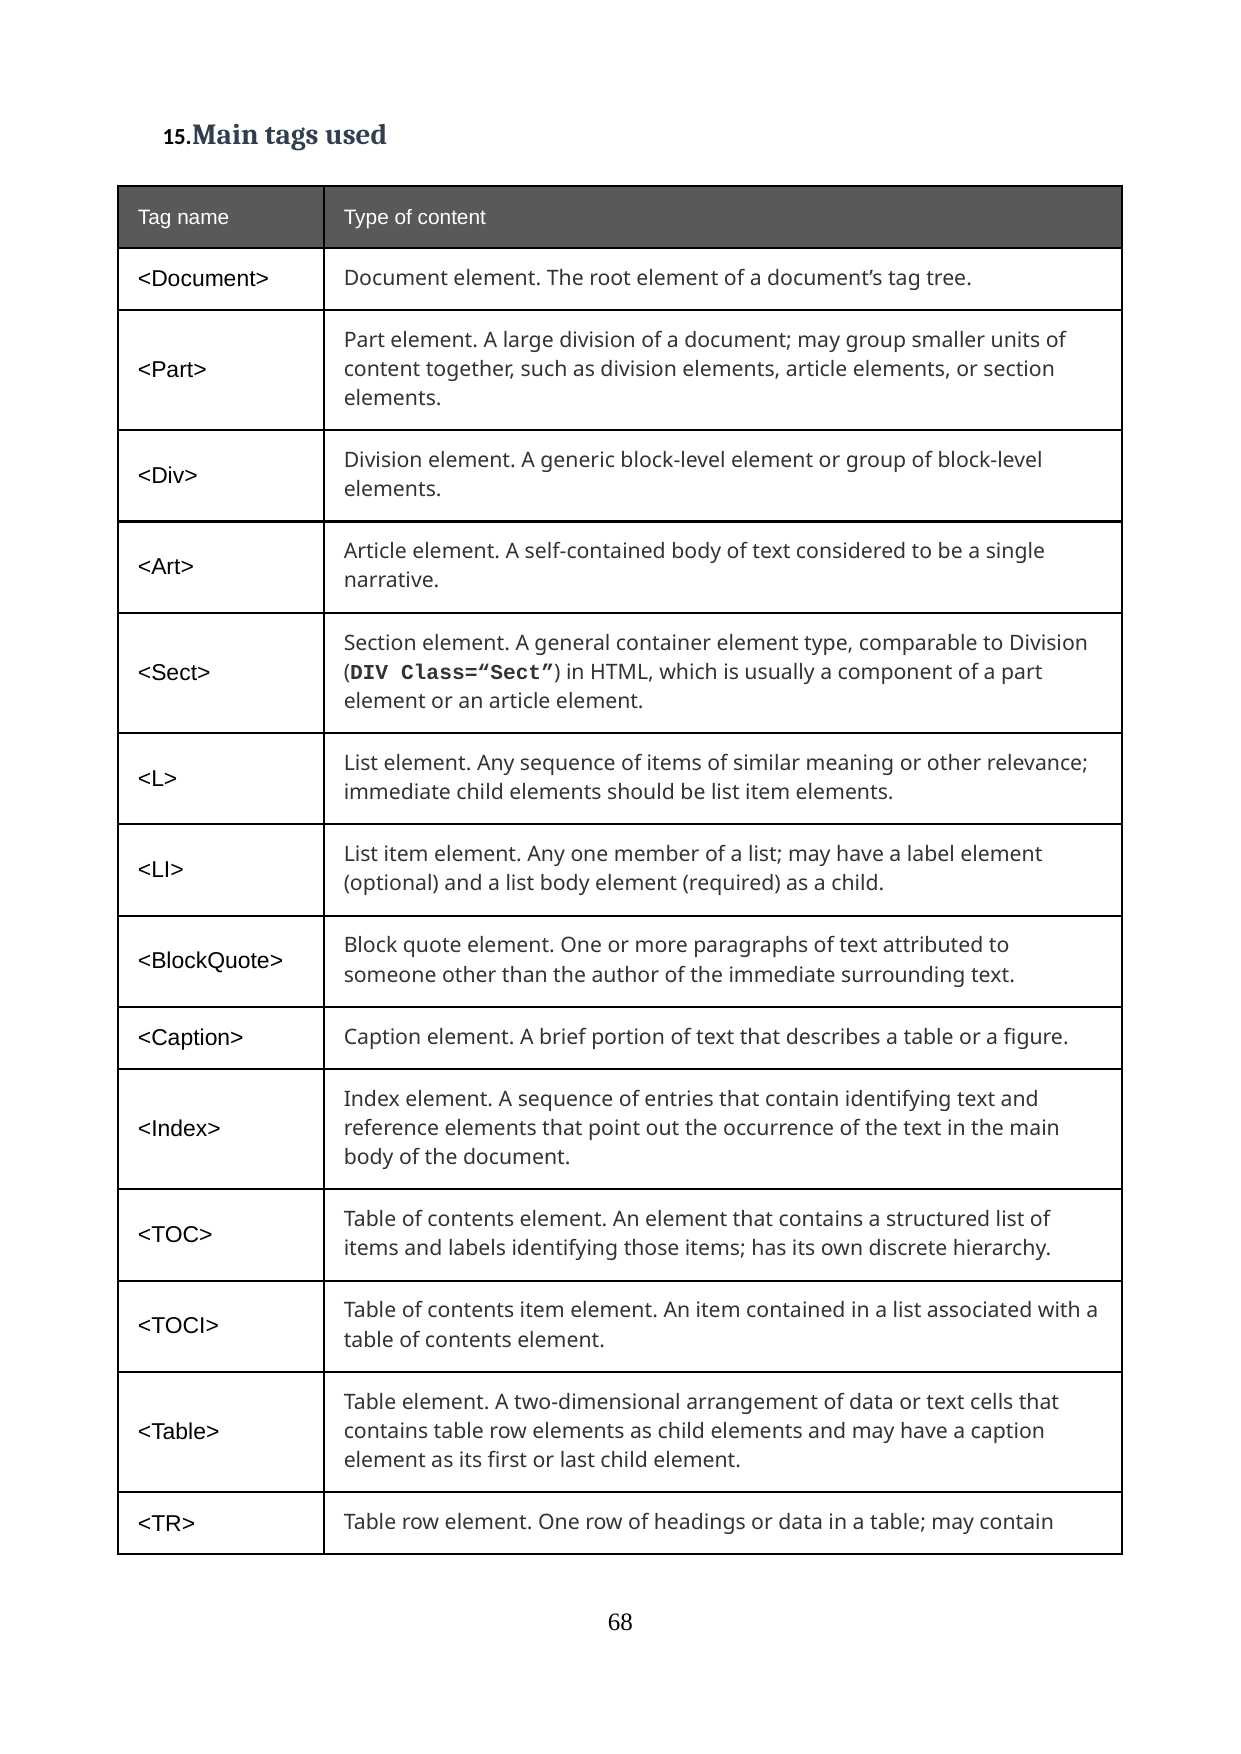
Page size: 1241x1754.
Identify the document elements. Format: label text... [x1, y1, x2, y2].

table_cell Document element. The root element of a document’s tag tree. [325, 249, 1121, 309]
table_cell <L> [119, 734, 323, 823]
table_cell Part element. A large division of a document; may group smaller units of content together, such as division elements, article elements, or section elements. [325, 311, 1121, 429]
table_cell Table of contents element. An element that contains a structured list of items and labels identifying those items; has its own discrete hierarchy. [325, 1190, 1121, 1279]
table_cell <LI> [119, 825, 323, 914]
table_cell <Sect> [119, 614, 323, 732]
table_cell Table row element. One row of headings or data in a table; may contain [325, 1493, 1121, 1553]
table_cell Section element. A general container element type, comparable to Division (DIV Class=“Sect”) in HTML, which is usually a component of a part element or an article element. [325, 614, 1121, 732]
table_cell Article element. A self-contained body of text considered to be a single narrative. [325, 523, 1121, 612]
table_cell <TR> [119, 1493, 323, 1553]
table_cell List element. Any sequence of items of similar meaning or other relevance; immediate child elements should be list item elements. [325, 734, 1121, 823]
table_header Tag name [119, 187, 323, 247]
table_cell Division element. A generic block-level element or group of block-level elements. [325, 431, 1121, 520]
table_cell <Div> [119, 431, 323, 520]
table_cell <Art> [119, 523, 323, 612]
table_cell <Part> [119, 311, 323, 429]
table_cell <Document> [119, 249, 323, 309]
table_cell Index element. A sequence of entries that contain identifying text and reference elements that point out the occurrence of the text in the main body of the document. [325, 1070, 1121, 1188]
table_cell List item element. Any one member of a list; may have a label element (optional) and a list body element (required) as a child. [325, 825, 1121, 914]
table_cell <TOCI> [119, 1282, 323, 1371]
table_cell <BlockQuote> [119, 917, 323, 1006]
table_header Type of content [325, 187, 1121, 247]
table_cell Block quote element. One or more paragraphs of text attributed to someone other than the author of the immediate surrounding text. [325, 917, 1121, 1006]
table_cell Caption element. A brief portion of text that describes a table or a figure. [325, 1008, 1121, 1068]
table_cell Table of contents item element. An item contained in a list associated with a table of contents element. [325, 1282, 1121, 1371]
table_cell <Caption> [119, 1008, 323, 1068]
table_cell <TOC> [119, 1190, 323, 1279]
table_cell <Table> [119, 1373, 323, 1491]
subtitle Main tags used [162, 118, 1122, 152]
table_cell Table element. A two-dimensional arrangement of data or text cells that contains table row elements as child elements and may have a caption element as its first or last child element. [325, 1373, 1121, 1491]
table_cell <Index> [119, 1070, 323, 1188]
